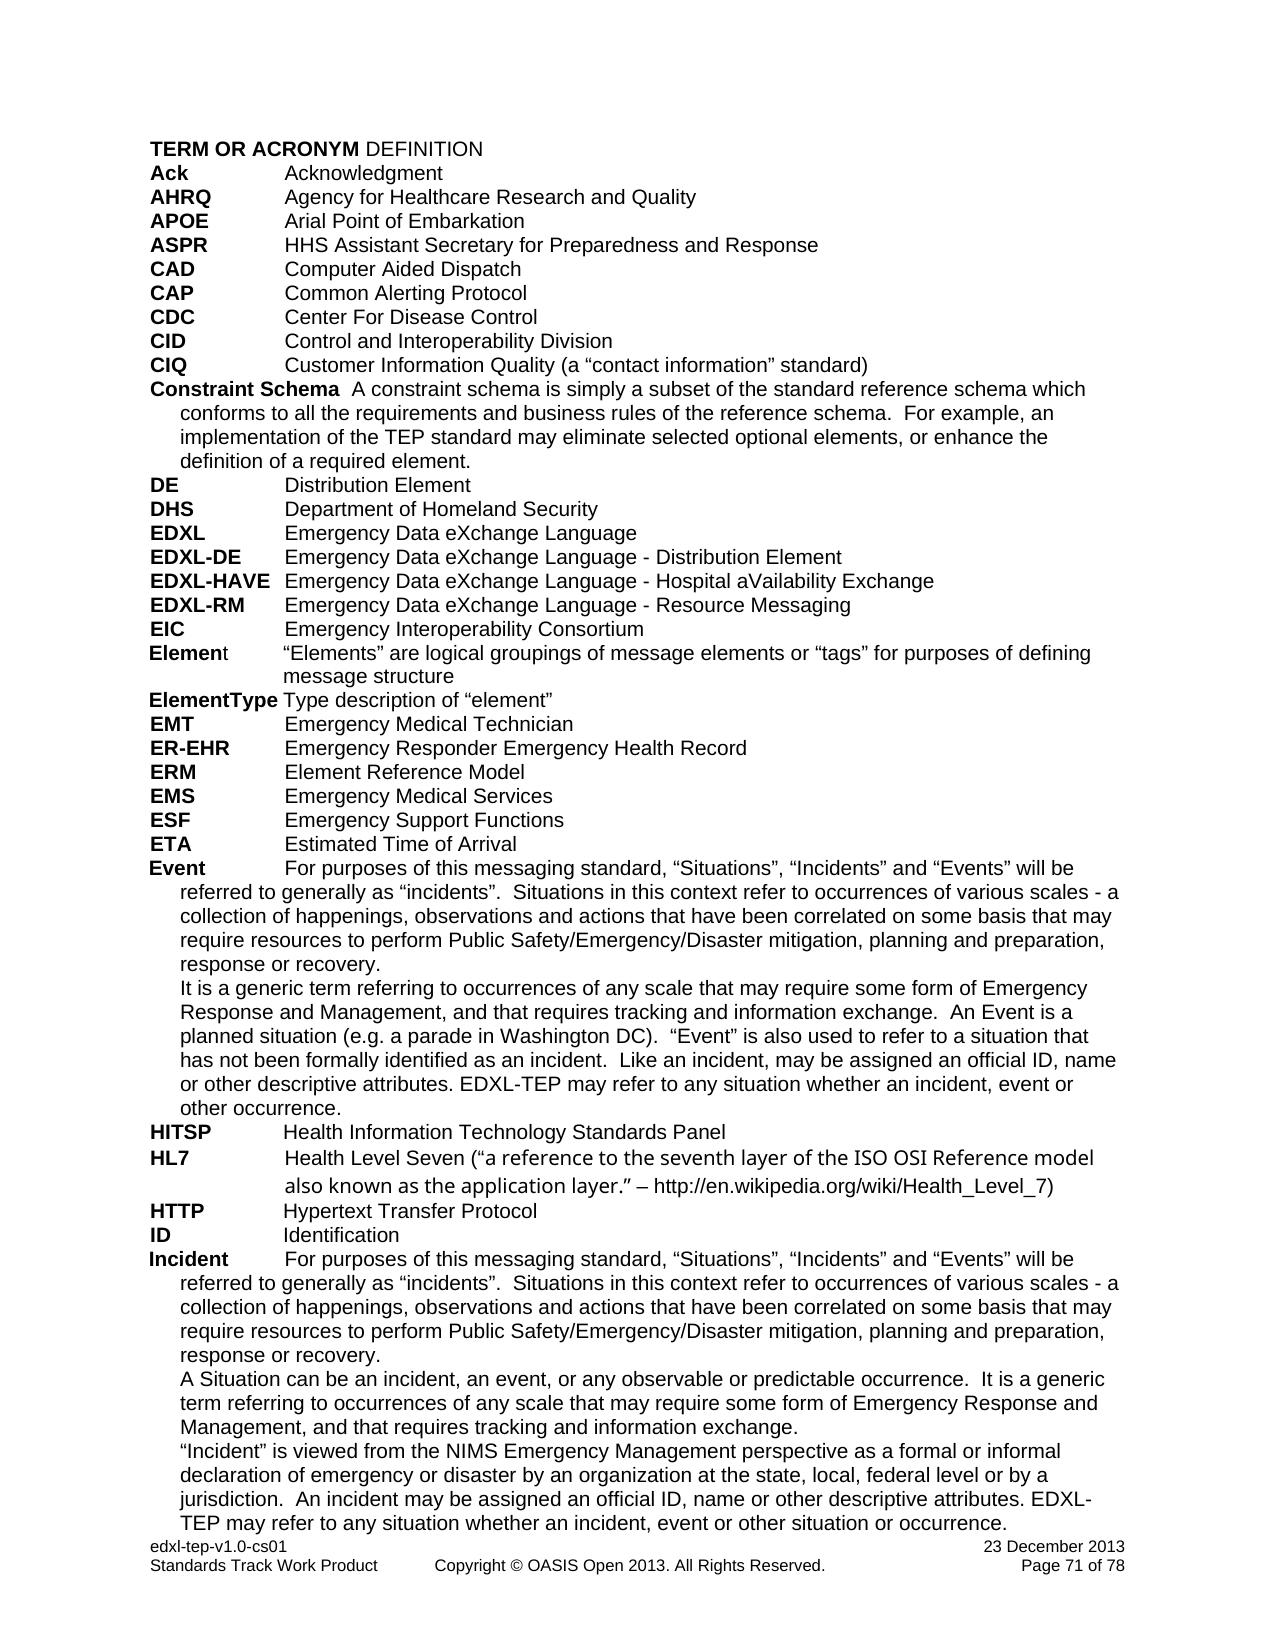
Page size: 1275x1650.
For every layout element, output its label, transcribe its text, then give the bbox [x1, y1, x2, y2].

text HITSP Health Information Technology Standards Panel [150, 1119, 1125, 1143]
text ER-EHR Emergency Responder Emergency Health Record [150, 736, 1125, 760]
text HL7 Health Level Seven (“a reference to the seventh layer of the ISO OSI Reference model also known as the application layer.” – http://en.wikipedia.org/wiki/Health_Level_7) [150, 1143, 1125, 1199]
text Event For purposes of this messaging standard, “Situations”, “Incidents” and “Events” will be referred to generally as “incidents”. Situations in this context refer to occurrences of various scales - a collection of happenings, observations and actions that have been correlated on some basis that may require resources to perform Public Safety/Emergency/Disaster mitigation, planning and preparation, response or recovery. [148, 856, 1125, 976]
text ElementType Type description of “element” [148, 688, 1125, 712]
text APOE Arial Point of Embarkation [150, 209, 1125, 233]
text EIC Emergency Interoperability Consortium [150, 616, 1125, 640]
text It is a generic term referring to occurrences of any scale that may require some form of Emergency Response and Management, and that requires tracking and information exchange. An Event is a planned situation (e.g. a parade in Washington DC). “Event” is also used to refer to a situation that has not been formally identified as an incident. Like an incident, may be assigned an official ID, name or other descriptive attributes. EDXL-TEP may refer to any situation whether an incident, event or other occurrence. [180, 976, 1125, 1119]
text Incident For purposes of this messaging standard, “Situations”, “Incidents” and “Events” will be referred to generally as “incidents”. Situations in this context refer to occurrences of various scales - a collection of happenings, observations and actions that have been correlated on some basis that may require resources to perform Public Safety/Emergency/Disaster mitigation, planning and preparation, response or recovery. [148, 1247, 1125, 1367]
text ETA Estimated Time of Arrival [150, 832, 1125, 856]
text EMS Emergency Medical Services [150, 784, 1125, 808]
text Ack Acknowledgment [150, 161, 1125, 185]
text ERM Element Reference Model [150, 760, 1125, 784]
text ESF Emergency Support Functions [150, 808, 1125, 832]
text EDXL-HAVE Emergency Data eXchange Language - Hospital aVailability Exchange [150, 568, 1125, 592]
text “Incident” is viewed from the NIMS Emergency Management perspective as a formal or informal declaration of emergency or disaster by an organization at the state, local, federal level or by a jurisdiction. An incident may be assigned an official ID, name or other descriptive attributes. EDXL-TEP may refer to any situation whether an incident, event or other situation or occurrence. [180, 1438, 1125, 1534]
text A Situation can be an incident, an event, or any observable or predictable occurrence. It is a generic term referring to occurrences of any scale that may require some form of Emergency Response and Management, and that requires tracking and information exchange. [180, 1367, 1125, 1438]
text CDC Center For Disease Control [150, 305, 1125, 329]
text ASPR HHS Assistant Secretary for Preparedness and Response [150, 233, 1125, 257]
text TERM OR ACRONYM DEFINITION [150, 137, 1125, 161]
text CIQ Customer Information Quality (a “contact information” standard) [150, 353, 1125, 377]
text EDXL-RM Emergency Data eXchange Language - Resource Messaging [150, 592, 1125, 616]
text ID Identification [150, 1223, 1125, 1247]
text DE Distribution Element [150, 473, 1125, 497]
text CAP Common Alerting Protocol [150, 281, 1125, 305]
text CAD Computer Aided Dispatch [150, 257, 1125, 281]
text Element “Elements” are logical groupings of message elements or “tags” for purposes of defining message structure [148, 640, 1125, 688]
text CID Control and Interoperability Division [150, 329, 1125, 353]
text Constraint Schema A constraint schema is simply a subset of the standard reference schema which conforms to all the requirements and business rules of the reference schema. For example, an implementation of the TEP standard may eliminate selected optional elements, or enhance the definition of a required element. [150, 377, 1125, 473]
text HTTP Hypertext Transfer Protocol [150, 1199, 1125, 1223]
text EDXL-DE Emergency Data eXchange Language - Distribution Element [150, 544, 1125, 568]
text AHRQ Agency for Healthcare Research and Quality [150, 185, 1125, 209]
text EMT Emergency Medical Technician [150, 712, 1125, 736]
text DHS Department of Homeland Security [150, 497, 1125, 521]
text EDXL Emergency Data eXchange Language [150, 521, 1125, 544]
